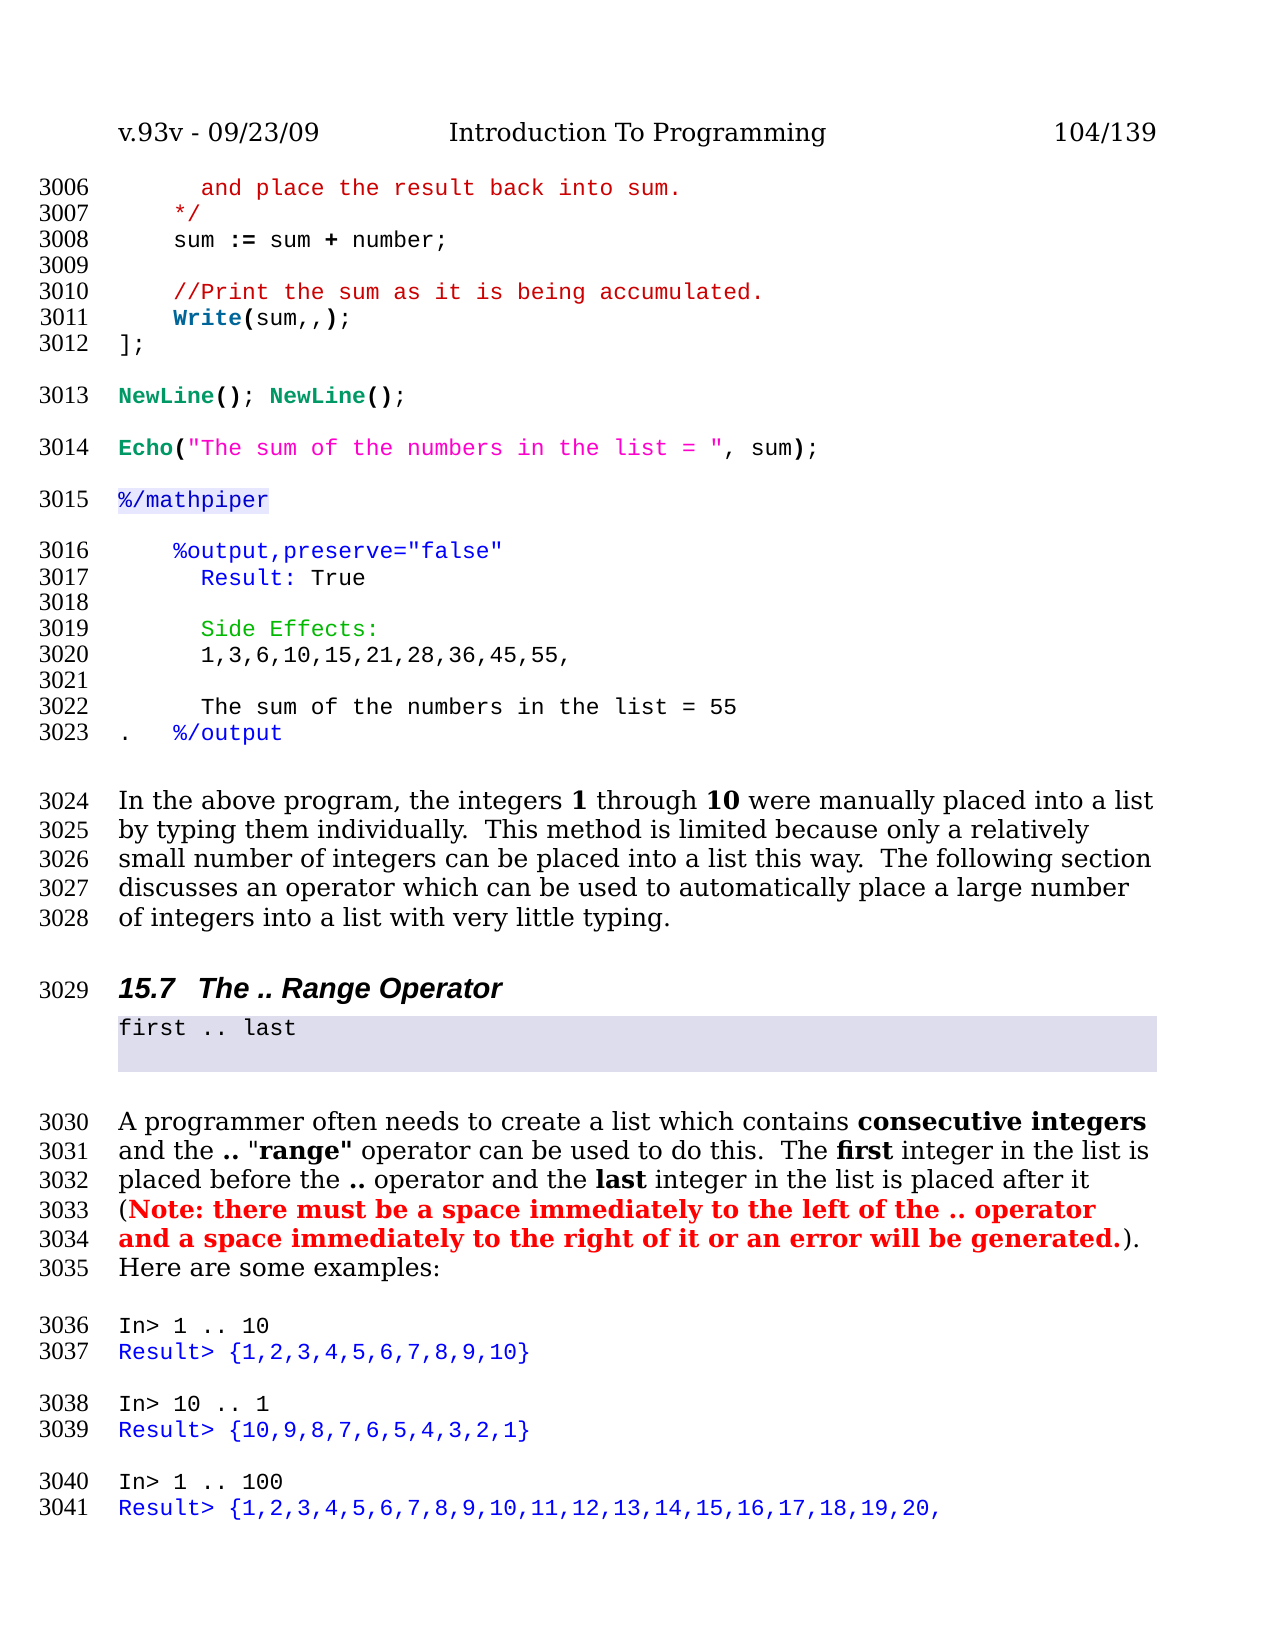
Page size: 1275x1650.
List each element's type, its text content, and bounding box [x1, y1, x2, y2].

text A programmer often needs to create a list which contains consecutive integers and the .. "range" operator can be used to do this. The first integer in the list is placed before the .. operator and the last integer in the list is placed after it (Note: there must be a space immediately to the left of the .. operator and a space immediately to the right of it or an error will be generated.). Here are some examples: [118, 1107, 1157, 1283]
text In the above program, the integers 1 through 10 were manually placed into a list by typing them individually. This method is limited because only a relatively small number of integers can be placed into a list this way. The following section discusses an operator which can be used to automatically place a large number of integers into a list with very little typing. [118, 786, 1157, 932]
text and place the result back into sum. [118, 177, 1157, 203]
text */ [118, 203, 1157, 229]
subtitle The .. Range Operator [118, 971, 1157, 1004]
text In> 1 .. 10 [118, 1315, 1157, 1341]
table_header first .. last [118, 1016, 1157, 1072]
text //Print the sum as it is being accumulated. [118, 281, 1157, 306]
text 1,3,6,10,15,21,28,36,45,55, [118, 644, 1157, 669]
text Result> {1,2,3,4,5,6,7,8,9,10} [118, 1341, 1157, 1367]
text NewLine(); NewLine(); [118, 384, 1157, 410]
text Result> {1,2,3,4,5,6,7,8,9,10,11,12,13,14,15,16,17,18,19,20, [118, 1496, 1157, 1522]
text Side Effects: [118, 618, 1157, 644]
text sum := sum + number; [118, 229, 1157, 254]
text Echo("The sum of the numbers in the list = ", sum); [118, 436, 1157, 462]
text In> 10 .. 1 [118, 1393, 1157, 1418]
text %output,preserve="false" [118, 540, 1157, 566]
text The sum of the numbers in the list = 55 [118, 696, 1157, 721]
text %/mathpiper [118, 488, 1157, 514]
text Result: True [118, 566, 1157, 592]
text Result> {10,9,8,7,6,5,4,3,2,1} [118, 1418, 1157, 1444]
text . %/output [118, 721, 1157, 747]
text In> 1 .. 100 [118, 1470, 1157, 1496]
text ]; [118, 332, 1157, 358]
text Write(sum,,); [118, 306, 1157, 332]
